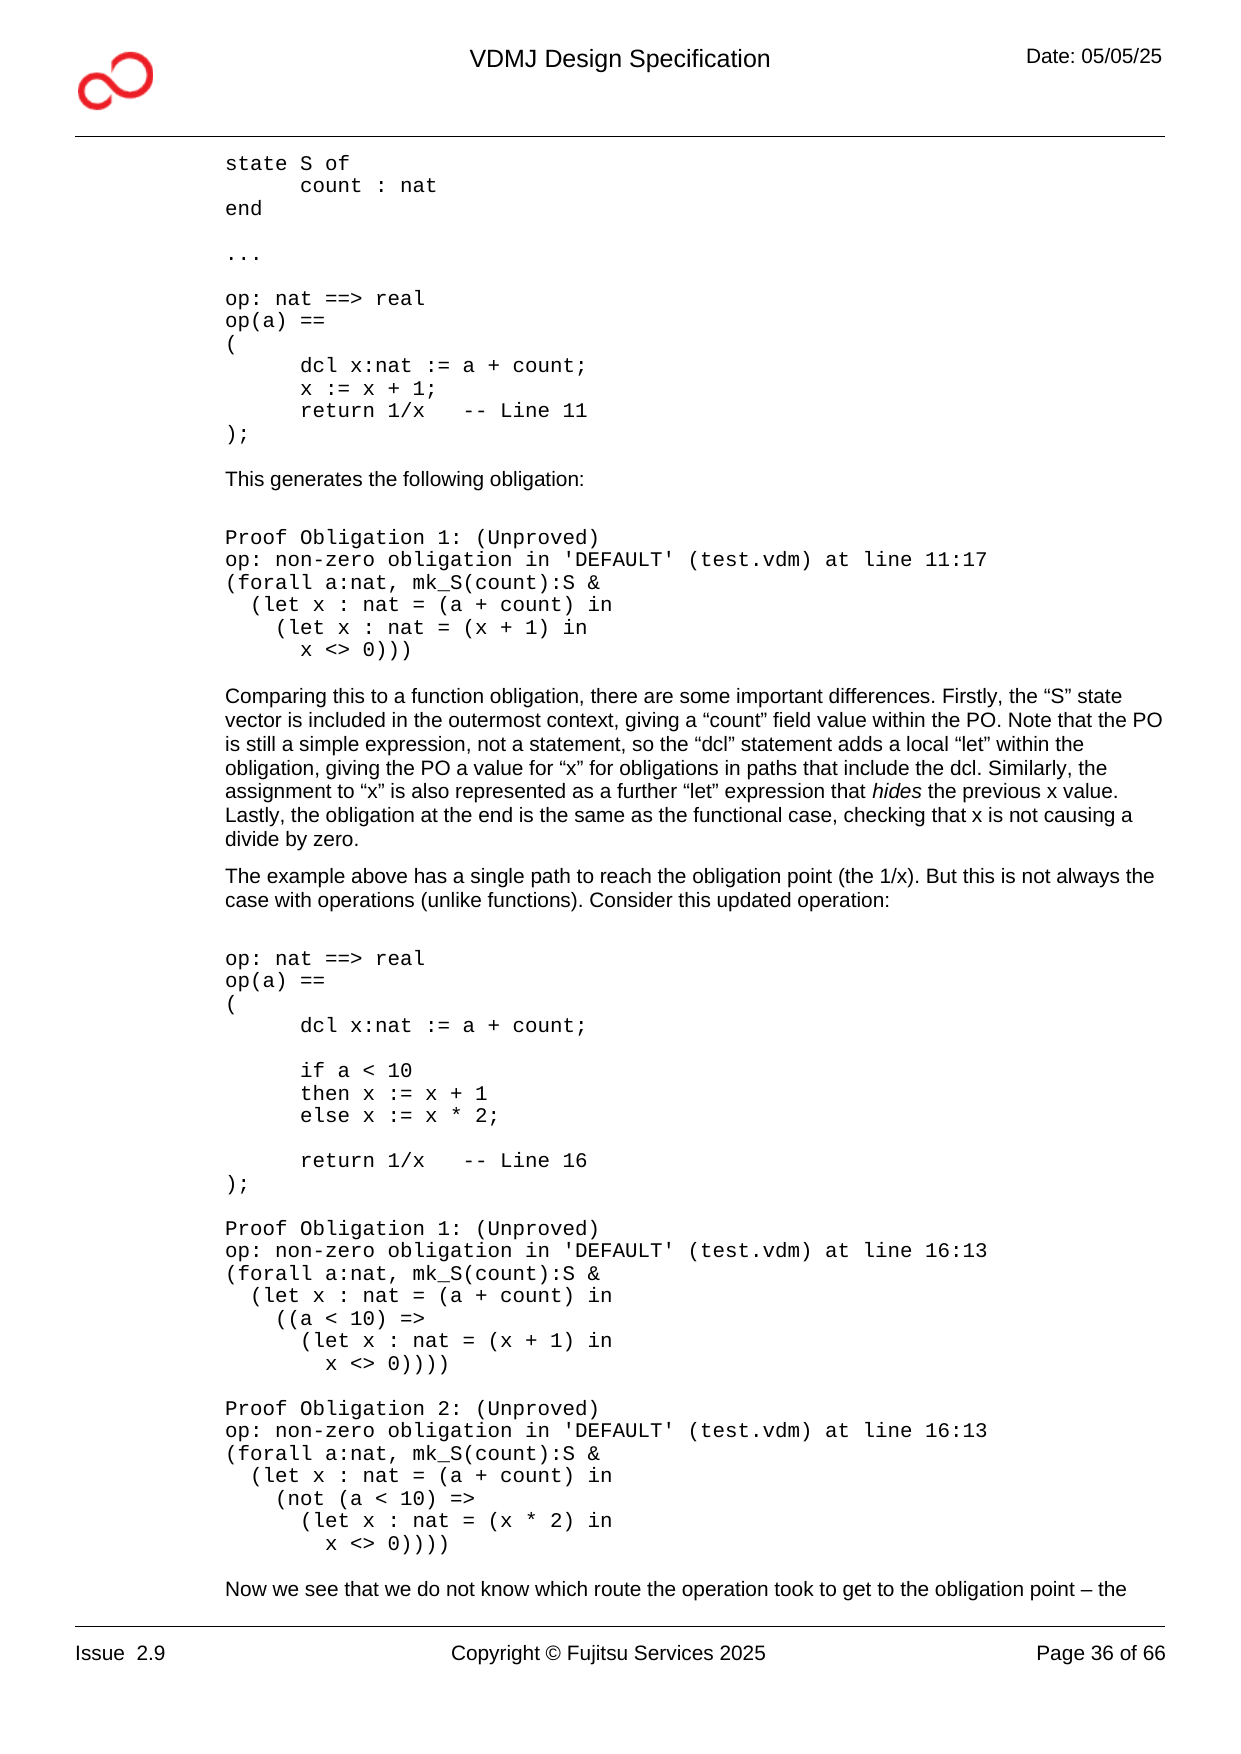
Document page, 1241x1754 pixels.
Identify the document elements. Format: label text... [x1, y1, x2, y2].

text (let x : nat = (a + count) in [225, 1284, 1165, 1307]
text else x := x * 2; [225, 1104, 1165, 1127]
text (not (a < 10) => [225, 1487, 1165, 1509]
text Comparing this to a function obligation, there are some important differences. Firstly, the “S” state vector is included in the outermost context, giving a “count” field value within the PO. Note that the PO is still a simple expression, not a statement, so the “dcl” statement adds a local “let” within the obligation, giving the PO a value for “x” for obligations in paths that include the dcl. Similarly, the assignment to “x” is also represented as a further “let” expression that hides the previous x value. Lastly, the obligation at the end is the same as the functional case, checking that x is not causing a divide by zero. [225, 684, 1165, 852]
text Proof Obligation 1: (Unproved) [225, 1217, 1165, 1239]
text op(a) == [225, 310, 1165, 332]
text state S of [225, 152, 1165, 175]
text (let x : nat = (x + 1) in [225, 1329, 1165, 1352]
text dcl x:nat := a + count; [225, 355, 1165, 377]
text ); [225, 1172, 1165, 1194]
text The example above has a single path to reach the obligation point (the 1/x). But this is not always the case with operations (unlike functions). Consider this updated operation: [225, 864, 1165, 912]
text dcl x:nat := a + count; [225, 1014, 1165, 1037]
text (let x : nat = (a + count) in [225, 594, 1165, 616]
text (forall a:nat, mk_S(count):S & [225, 1442, 1165, 1464]
text then x := x + 1 [225, 1082, 1165, 1104]
text count : nat [225, 175, 1165, 197]
text op: non-zero obligation in 'DEFAULT' (test.vdm) at line 11:17 [225, 549, 1165, 571]
picture [78, 44, 153, 120]
text return 1/x -- Line 16 [225, 1149, 1165, 1172]
text op: nat ==> real [225, 947, 1165, 969]
text ((a < 10) => [225, 1307, 1165, 1329]
text ... [225, 242, 1165, 265]
text if a < 10 [225, 1059, 1165, 1082]
text end [225, 197, 1165, 220]
text ( [225, 332, 1165, 355]
text (let x : nat = (x + 1) in [225, 616, 1165, 639]
text (forall a:nat, mk_S(count):S & [225, 571, 1165, 594]
text ); [225, 422, 1165, 445]
text op: nat ==> real [225, 287, 1165, 310]
text This generates the following obligation: [225, 467, 1165, 491]
text ( [225, 992, 1165, 1014]
text op: non-zero obligation in 'DEFAULT' (test.vdm) at line 16:13 [225, 1419, 1165, 1442]
text Proof Obligation 2: (Unproved) [225, 1397, 1165, 1419]
text Proof Obligation 1: (Unproved) [225, 526, 1165, 549]
text op(a) == [225, 969, 1165, 992]
text (let x : nat = (x * 2) in [225, 1509, 1165, 1532]
text (let x : nat = (a + count) in [225, 1464, 1165, 1487]
text return 1/x -- Line 11 [225, 400, 1165, 422]
text op: non-zero obligation in 'DEFAULT' (test.vdm) at line 16:13 [225, 1239, 1165, 1262]
text x <> 0)))) [225, 1352, 1165, 1374]
text x <> 0))) [225, 639, 1165, 661]
text (forall a:nat, mk_S(count):S & [225, 1262, 1165, 1284]
text Now we see that we do not know which route the operation took to get to the obligation point – the [225, 1577, 1165, 1601]
text x := x + 1; [225, 377, 1165, 400]
text x <> 0)))) [225, 1532, 1165, 1554]
